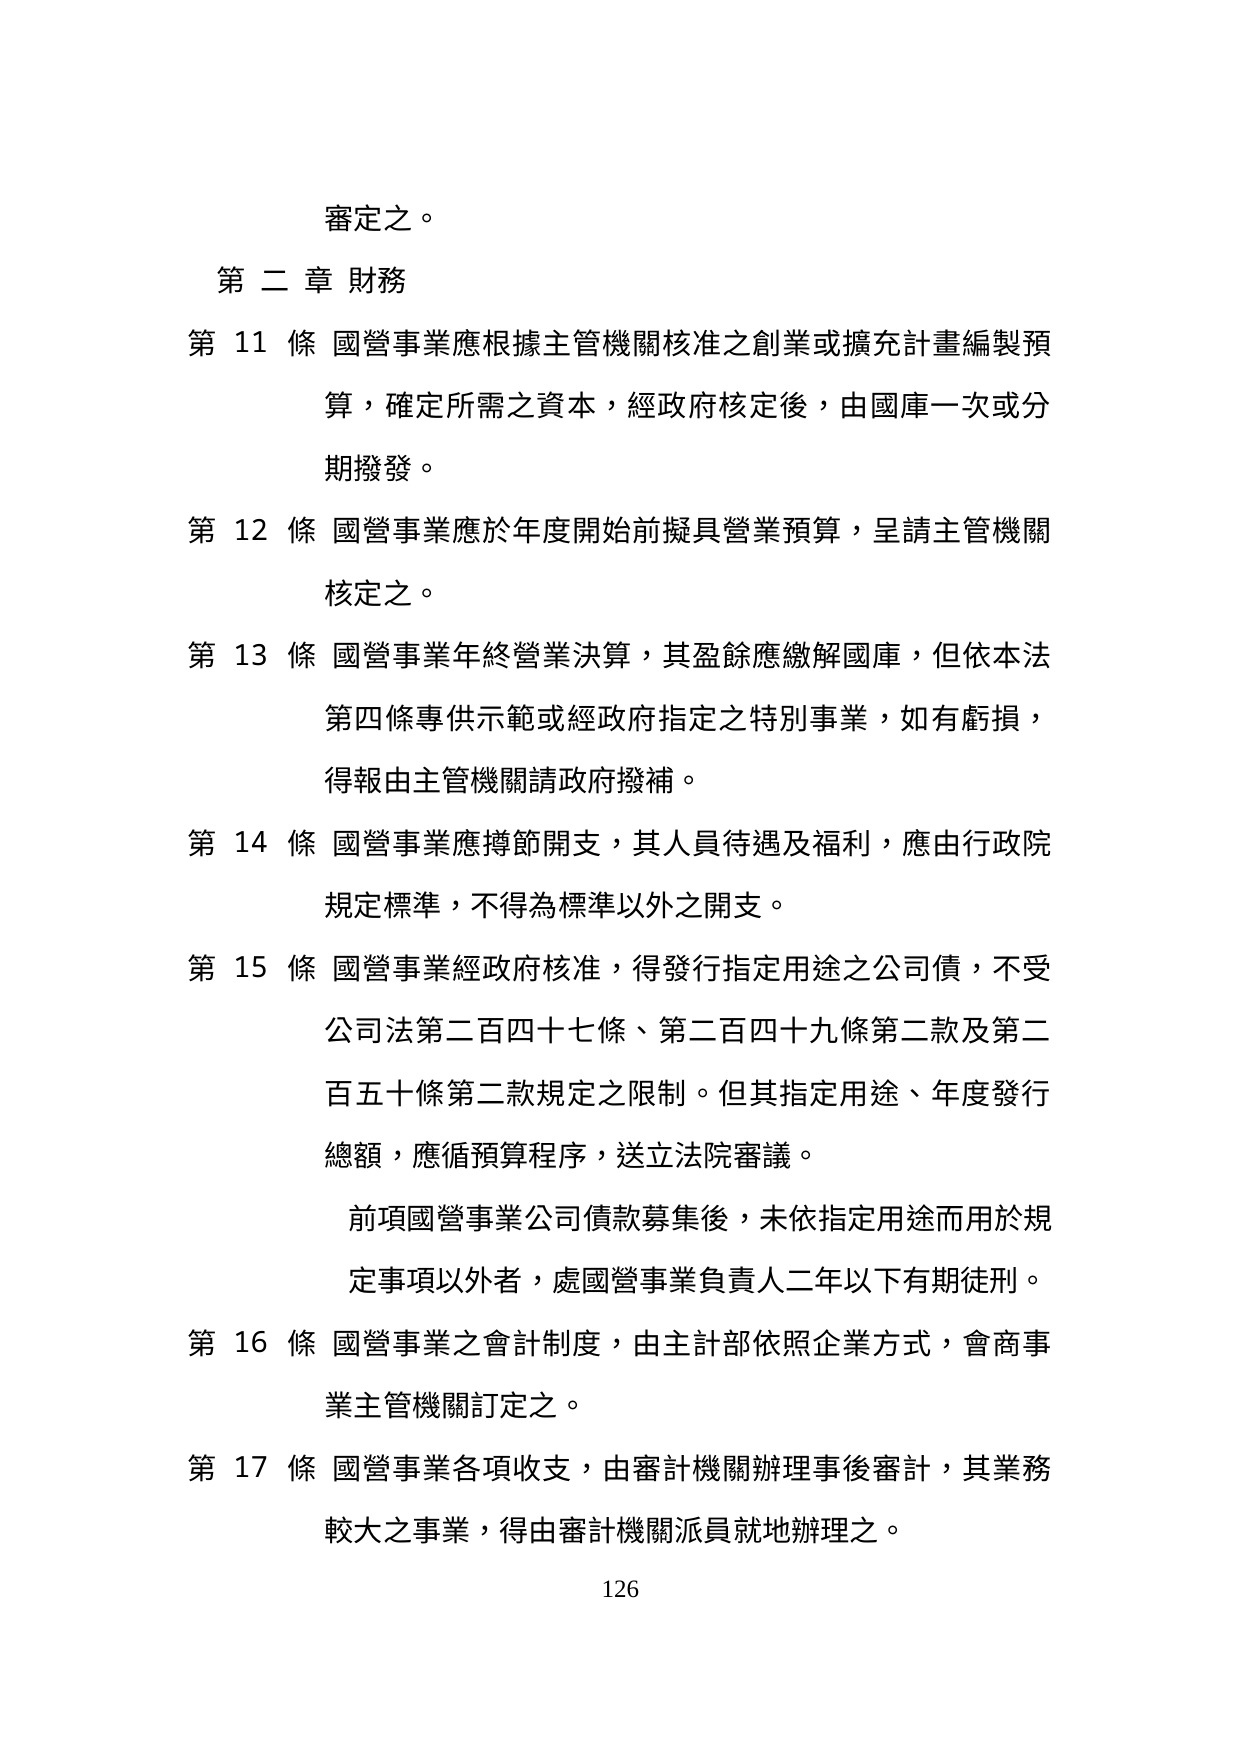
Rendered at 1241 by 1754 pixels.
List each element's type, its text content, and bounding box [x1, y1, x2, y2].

text 第 15 條 國營事業經政府核准，得發行指定用途之公司債，不受公司法第二百四十七條、第二百四十九條第二款及第二百五十條第二款規定之限制。但其指定用途、年度發行總額，應循預算程序，送立法院審議。 [187, 925, 1053, 1175]
text 第 二 章 財務 [187, 237, 1053, 300]
text 審定之。 [187, 175, 1053, 237]
text 第 14 條 國營事業應撙節開支，其人員待遇及福利，應由行政院規定標準，不得為標準以外之開支。 [187, 800, 1053, 925]
text 第 13 條 國營事業年終營業決算，其盈餘應繳解國庫，但依本法第四條專供示範或經政府指定之特別事業，如有虧損，得報由主管機關請政府撥補。 [187, 612, 1053, 800]
text 第 17 條 國營事業各項收支，由審計機關辦理事後審計，其業務較大之事業，得由審計機關派員就地辦理之。 [187, 1425, 1053, 1550]
text 第 16 條 國營事業之會計制度，由主計部依照企業方式，會商事業主管機關訂定之。 [187, 1300, 1053, 1425]
text 前項國營事業公司債款募集後，未依指定用途而用於規定事項以外者，處國營事業負責人二年以下有期徒刑。 [348, 1175, 1053, 1300]
text 第 12 條 國營事業應於年度開始前擬具營業預算，呈請主管機關核定之。 [187, 487, 1053, 612]
text 第 11 條 國營事業應根據主管機關核准之創業或擴充計畫編製預算，確定所需之資本，經政府核定後，由國庫一次或分期撥發。 [187, 300, 1053, 487]
